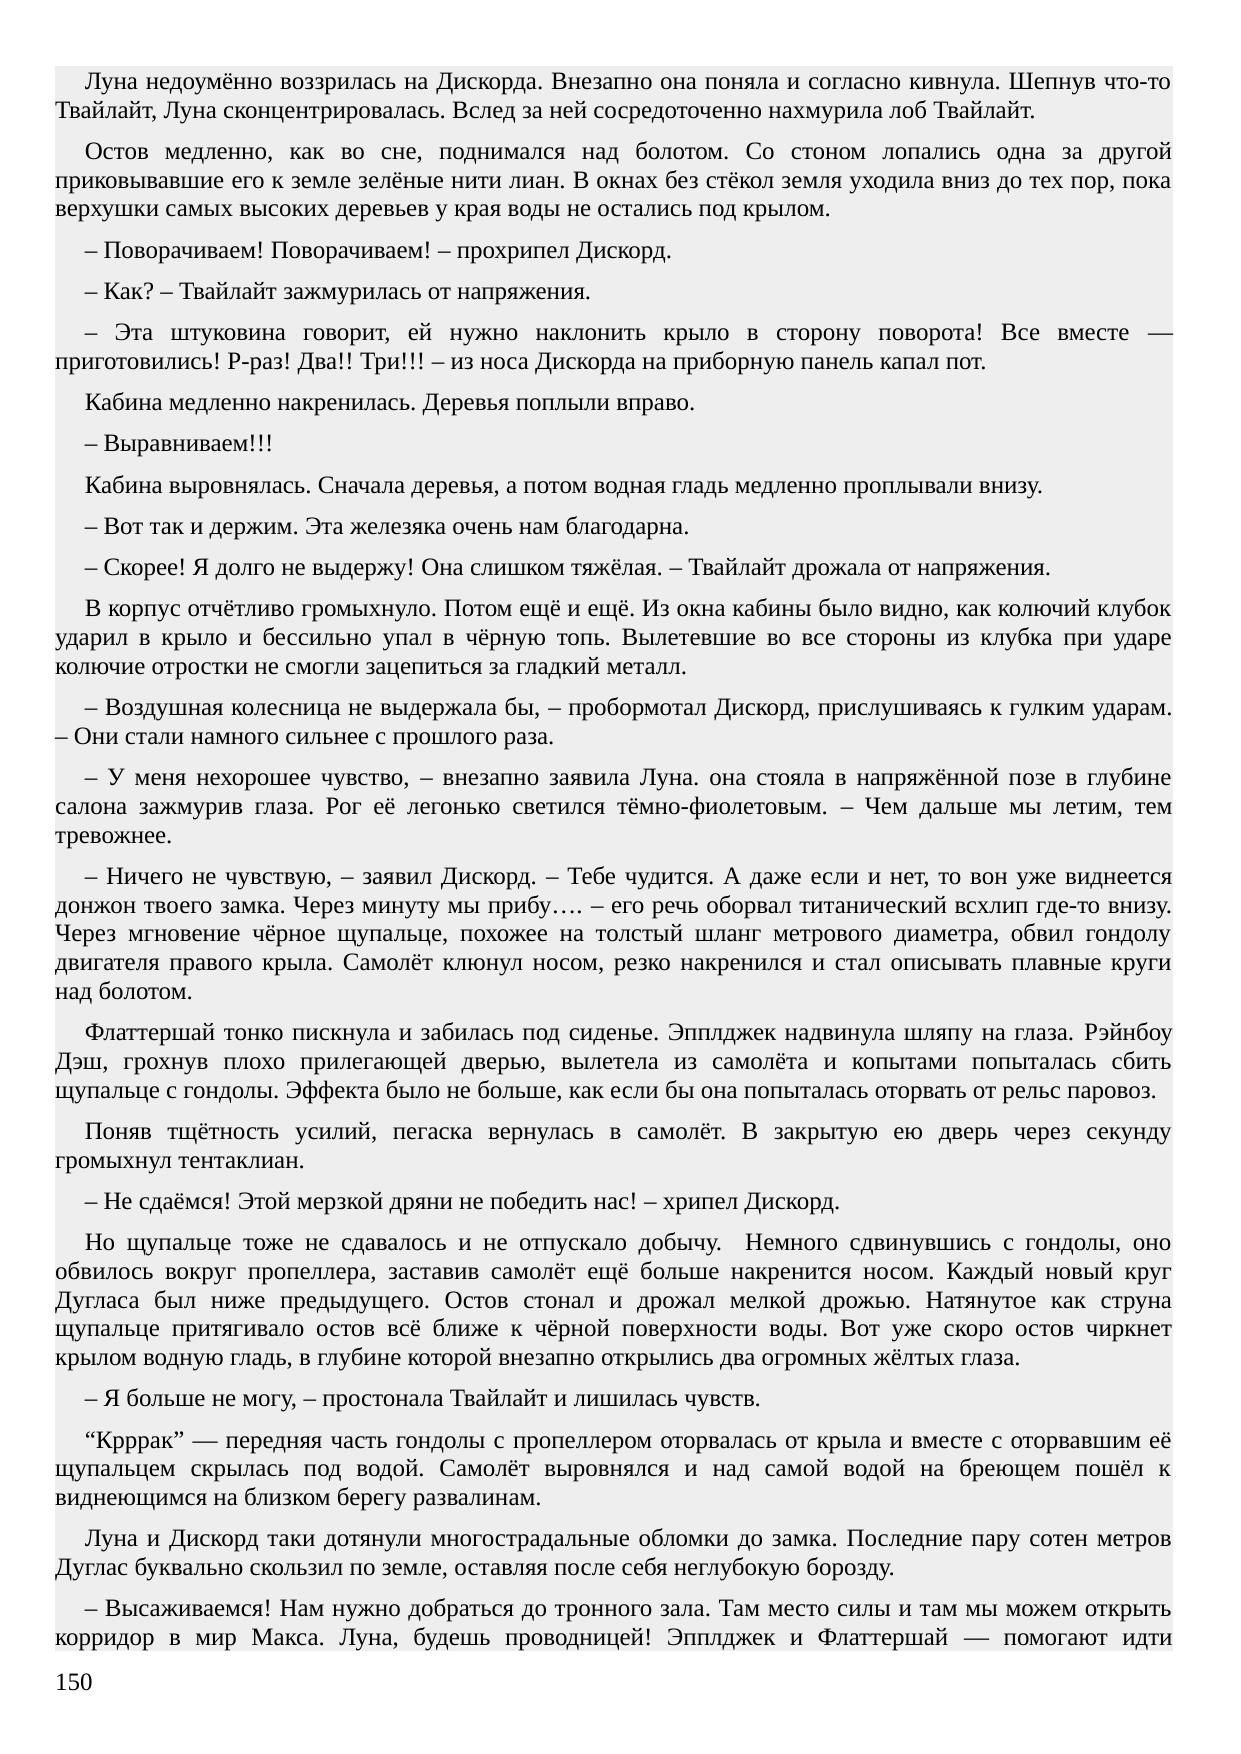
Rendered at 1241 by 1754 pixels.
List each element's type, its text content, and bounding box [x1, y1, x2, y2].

text – Воздушная колесница не выдержала бы, – пробормотал Дискорд, прислушиваясь к гулким ударам. – Они стали намного сильнее с прошлого раза. [55, 692, 1173, 750]
text – Эта штуковина говорит, ей нужно наклонить крыло в сторону поворота! Все вместе — приготовились! Р-раз! Два!! Три!!! – из носа Дискорда на приборную панель капал пот. [55, 317, 1173, 375]
text Луна и Дискорд таки дотянули многострадальные обломки до замка. Последние пару сотен метров Дуглас буквально скользил по земле, оставляя после себя неглубокую борозду. [55, 1523, 1173, 1581]
text – Поворачиваем! Поворачиваем! – прохрипел Дискорд. [55, 235, 1173, 263]
text “Крррак” — передняя часть гондолы с пропеллером оторвалась от крыла и вместе с оторвавшим её щупальцем скрылась под водой. Самолёт выровнялся и над самой водой на бреющем пошёл к виднеющимся на близком берегу развалинам. [55, 1425, 1173, 1511]
text – Скорее! Я долго не выдержу! Она слишком тяжёлая. – Твайлайт дрожала от напряжения. [55, 552, 1173, 581]
text Кабина выровнялась. Сначала деревья, а потом водная гладь медленно проплывали внизу. [55, 470, 1173, 498]
text – Ничего не чувствую, – заявил Дискорд. – Тебе чудится. А даже если и нет, то вон уже виднеется донжон твоего замка. Через минуту мы прибу…. – его речь оборвал титанический всхлип где-то внизу. Через мгновение чёрное щупальце, похожее на толстый шланг метрового диаметра, обвил гондолу двигателя правого крыла. Самолёт клюнул носом, резко накренился и стал описывать плавные круги над болотом. [55, 861, 1173, 1005]
text – Не сдаёмся! Этой мерзкой дряни не победить нас! – хрипел Дискорд. [55, 1186, 1173, 1215]
text – Я больше не могу, – простонала Твайлайт и лишилась чувств. [55, 1383, 1173, 1412]
text В корпус отчётливо громыхнуло. Потом ещё и ещё. Из окна кабины было видно, как колючий клубок ударил в крыло и бессильно упал в чёрную топь. Вылетевшие во все стороны из клубка при ударе колючие отростки не смогли зацепиться за гладкий металл. [55, 593, 1173, 680]
text Луна недоумённо воззрилась на Дискорда. Внезапно она поняла и согласно кивнула. Шепнув что-то Твайлайт, Луна сконцентрировалась. Вслед за ней сосредоточенно нахмурила лоб Твайлайт. [55, 66, 1173, 123]
text – Высаживаемся! Нам нужно добраться до тронного зала. Там место силы и там мы можем открыть корридор в мир Макса. Луна, будешь проводницей! Эпплджек и Флаттершай — помогают идти [55, 1593, 1173, 1651]
text Флаттершай тонко пискнула и забилась под сиденье. Эпплджек надвинула шляпу на глаза. Рэйнбоу Дэш, грохнув плохо прилегающей дверью, вылетела из самолёта и копытами попыталась сбить щупальце с гондолы. Эффекта было не больше, как если бы она попыталась оторвать от рельс паровоз. [55, 1017, 1173, 1103]
text Кабина медленно накренилась. Деревья поплыли вправо. [55, 387, 1173, 416]
text – Вот так и держим. Эта железяка очень нам благодарна. [55, 511, 1173, 540]
text – У меня нехорошее чувство, – внезапно заявила Луна. она стояла в напряжённой позе в глубине салона зажмурив глаза. Рог её легонько светился тёмно-фиолетовым. – Чем дальше мы летим, тем тревожнее. [55, 762, 1173, 848]
text Поняв тщётность усилий, пегаска вернулась в самолёт. В закрытую ею дверь через секунду громыхнул тентаклиан. [55, 1116, 1173, 1173]
text – Выравниваем!!! [55, 428, 1173, 457]
text – Как? – Твайлайт зажмурилась от напряжения. [55, 276, 1173, 305]
text Остов медленно, как во сне, поднимался над болотом. Со стоном лопались одна за другой приковывавшие его к земле зелёные нити лиан. В окнах без стёкол земля уходила вниз до тех пор, пока верхушки самых высоких деревьев у края воды не остались под крылом. [55, 136, 1173, 222]
text Но щупальце тоже не сдавалось и не отпускало добычу. Немного сдвинувшись с гондолы, оно обвилось вокруг пропеллера, заставив самолёт ещё больше накренится носом. Каждый новый круг Дугласа был ниже предыдущего. Остов стонал и дрожал мелкой дрожью. Натянутое как струна щупальце притягивало остов всё ближе к чёрной поверхности воды. Вот уже скоро остов чиркнет крылом водную гладь, в глубине которой внезапно открылись два огромных жёлтых глаза. [55, 1227, 1173, 1371]
